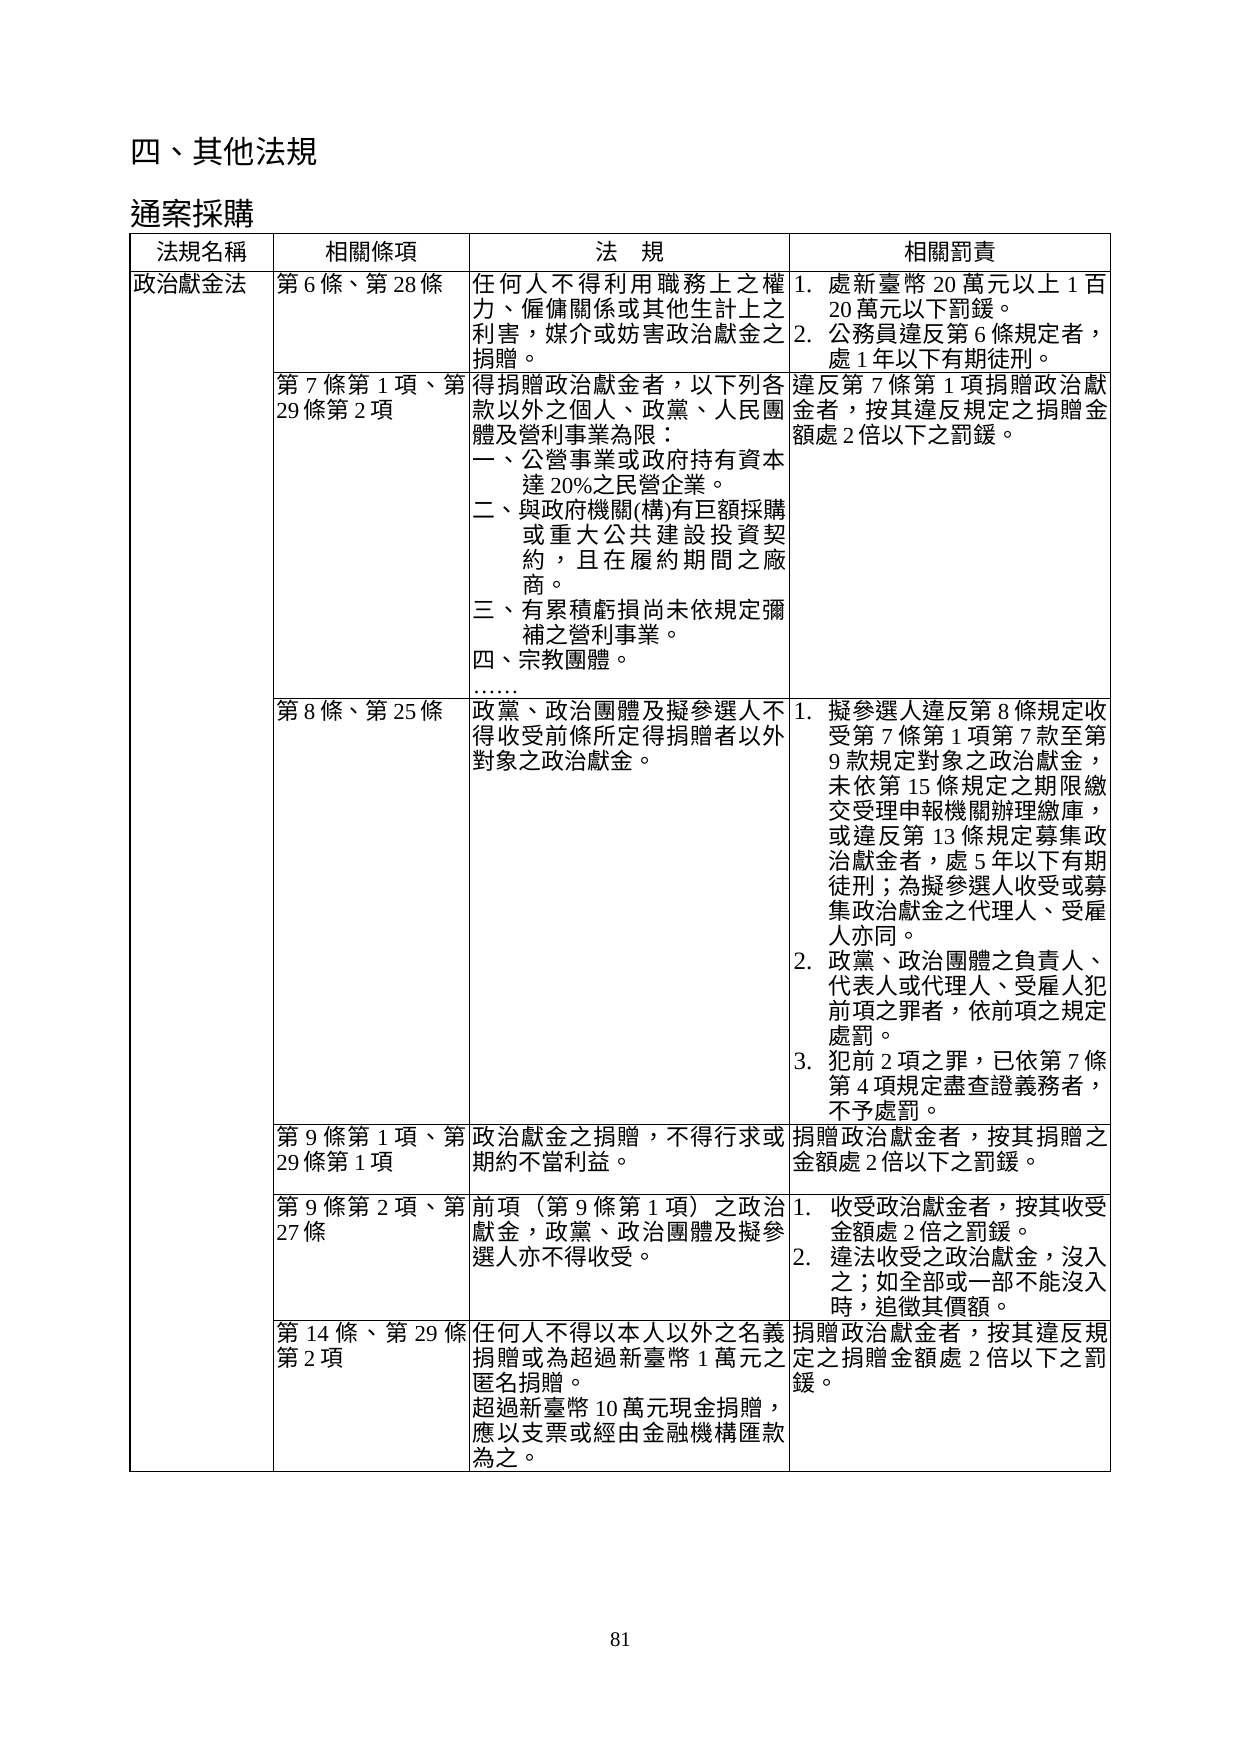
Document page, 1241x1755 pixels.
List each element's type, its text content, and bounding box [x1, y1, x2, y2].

table_cell 收受政治獻金者，按其收受金額處2倍之罰鍰。 違法收受之政治獻金，沒入之；如全部或一部不能沒入時，追徵其價額。 [790, 1195, 1110, 1320]
table_cell 政黨、政治團體及擬參選人不得收受前條所定得捐贈者以外對象之政治獻金。 [470, 699, 789, 1124]
table_cell 前項（第9條第1項）之政治獻金，政黨、政治團體及擬參選人亦不得收受。 [470, 1195, 789, 1320]
table_cell 捐贈政治獻金者，按其違反規定之捐贈金額處2倍以下之罰鍰。 [790, 1321, 1110, 1471]
table_header 法 規 [470, 234, 789, 271]
table_cell 任何人不得以本人以外之名義捐贈或為超過新臺幣1萬元之匿名捐贈。 超過新臺幣10萬元現金捐贈，應以支票或經由金融機構匯款為之。 [470, 1321, 789, 1471]
table_cell 第14條、第29條第2項 [274, 1321, 469, 1471]
table_cell 政治獻金之捐贈，不得行求或期約不當利益。 [470, 1125, 789, 1194]
table_cell 第9條第2項、第27條 [274, 1195, 469, 1320]
table_cell 得捐贈政治獻金者，以下列各款以外之個人、政黨、人民團體及營利事業為限： 一、公營事業或政府持有資本達20%之民營企業。 二、與政府機關(構)有巨額採購或重大公共建設投資契約，且在履約期間之廠商。 三、有累積虧損尚未依規定彌補之營利事業。 四、宗教團體。 …… [470, 373, 789, 698]
table_cell 第7條第1項、第29條第2項 [274, 373, 469, 698]
table_cell 任何人不得利用職務上之權力、僱傭關係或其他生計上之利害，媒介或妨害政治獻金之捐贈。 [470, 272, 789, 372]
table_cell 第8條、第25條 [274, 699, 469, 1124]
table_cell 政治獻金法 [131, 272, 273, 1471]
text 四、其他法規 [130, 108, 1110, 170]
table_header 法規名稱 [131, 234, 273, 271]
table_header 相關罰責 [790, 234, 1110, 271]
table_cell 擬參選人違反第8條規定收受第7條第1項第7款至第9款規定對象之政治獻金，未依第15條規定之期限繳交受理申報機關辦理繳庫，或違反第13條規定募集政治獻金者，處5年以下有期徒刑；為擬參選人收受或募集政治獻金之代理人、受雇人亦同。 政黨、政治團體之負責人、代表人或代理人、受雇人犯前項之罪者，依前項之規定處罰。 犯前2項之罪，已依第7條第4項規定盡查證義務者，不予處罰。 [790, 699, 1110, 1124]
text 通案採購 [130, 170, 1110, 233]
table_cell 第6條、第28條 [274, 272, 469, 372]
table_cell 捐贈政治獻金者，按其捐贈之金額處2倍以下之罰鍰。 [790, 1125, 1110, 1194]
table_cell 違反第7條第1項捐贈政治獻金者，按其違反規定之捐贈金額處2倍以下之罰鍰。 [790, 373, 1110, 698]
table_cell 處新臺幣20萬元以上1百20萬元以下罰鍰。 公務員違反第6條規定者，處1年以下有期徒刑。 [790, 272, 1110, 372]
table_header 相關條項 [274, 234, 469, 271]
table_cell 第9條第1項、第29條第1項 [274, 1125, 469, 1194]
